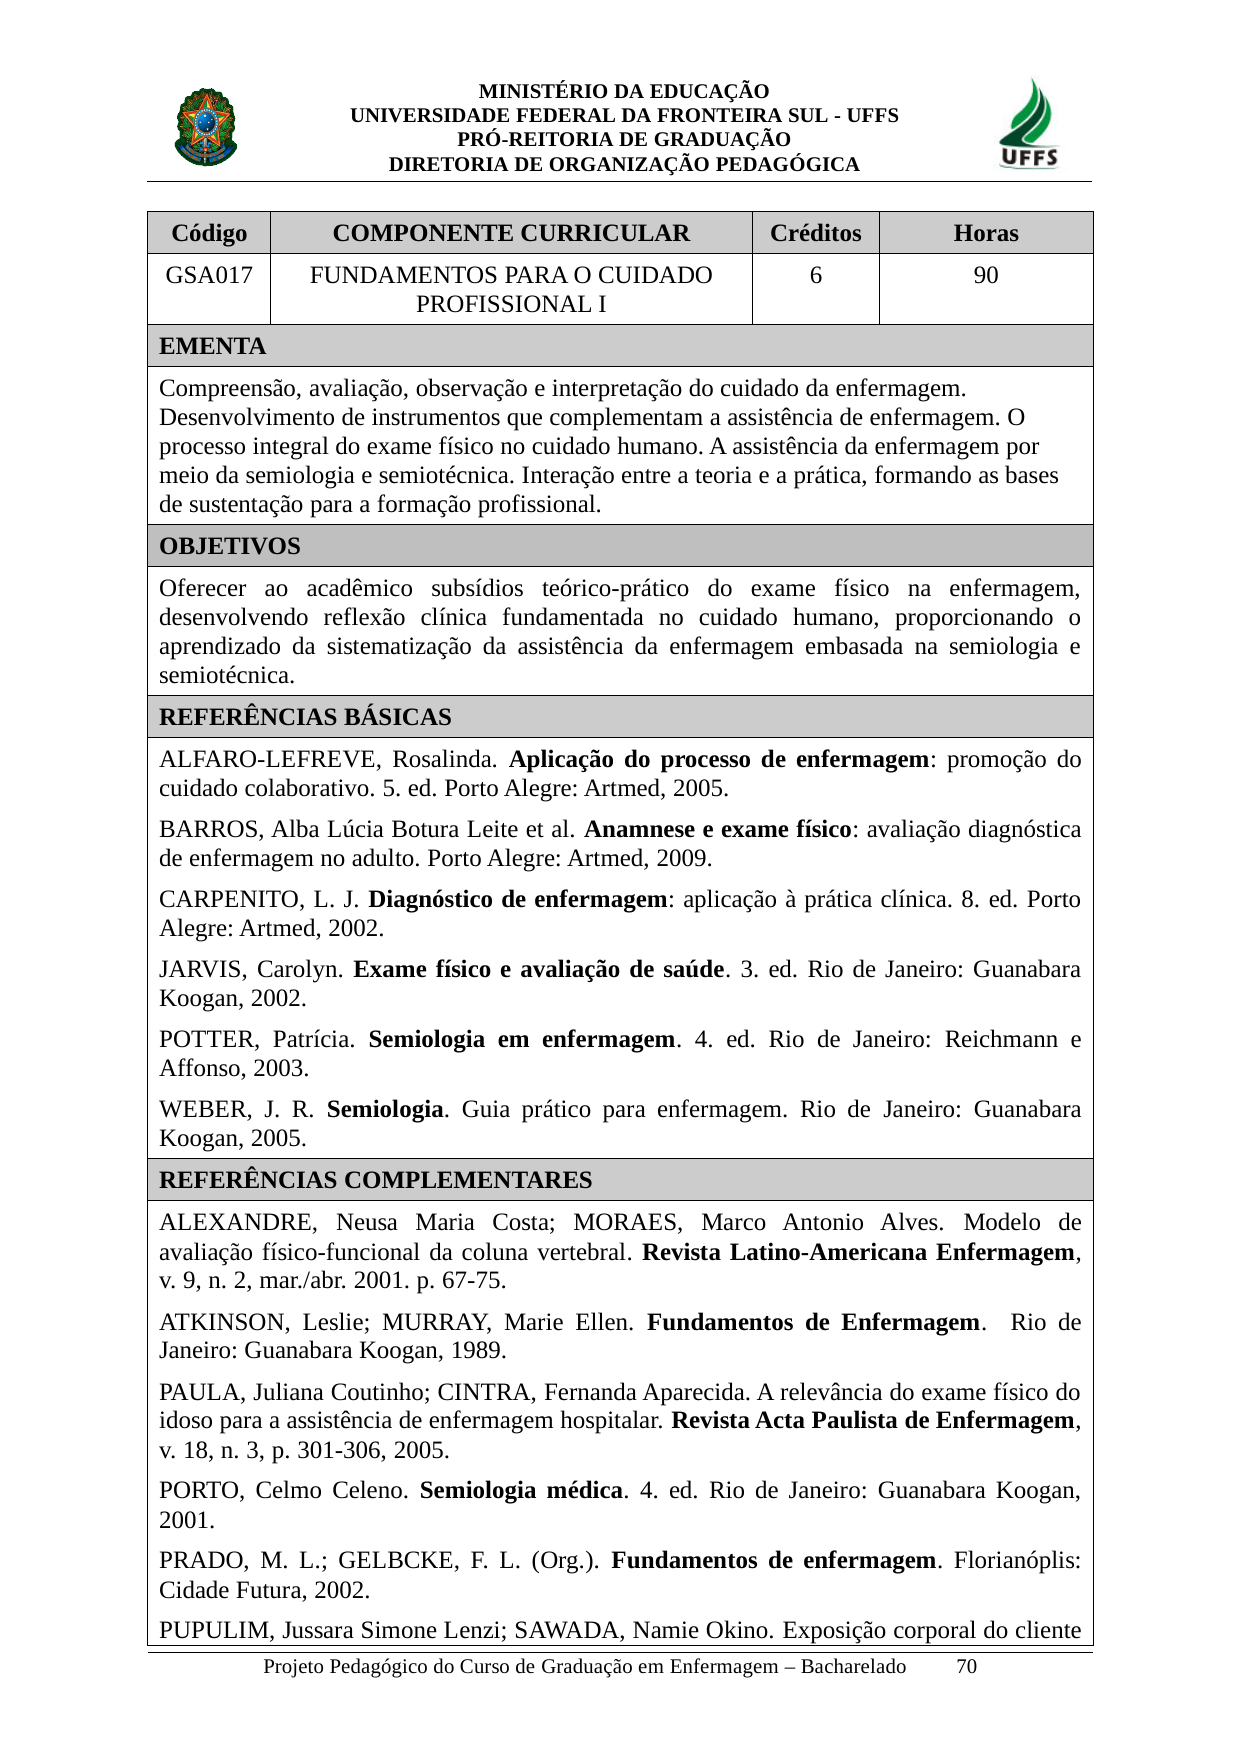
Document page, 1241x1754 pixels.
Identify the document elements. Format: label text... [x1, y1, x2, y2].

table_header Créditos [753, 212, 879, 253]
table_cell ALFARO-LEFREVE, Rosalinda. Aplicação do processo de enfermagem: promoção do cuidado colaborativo. 5. ed. Porto Alegre: Artmed, 2005. BARROS, Alba Lúcia Botura Leite et al. Anamnese e exame físico: avaliação diagnóstica de enfermagem no adulto. Porto Alegre: Artmed, 2009. CARPENITO, L. J. Diagnóstico de enfermagem: aplicação à prática clínica. 8. ed. Porto Alegre: Artmed, 2002. JARVIS, Carolyn. Exame físico e avaliação de saúde. 3. ed. Rio de Janeiro: Guanabara Koogan, 2002. POTTER, Patrícia. Semiologia em enfermagem. 4. ed. Rio de Janeiro: Reichmann e Affonso, 2003. WEBER, J. R. Semiologia. Guia prático para enfermagem. Rio de Janeiro: Guanabara Koogan, 2005. [148, 738, 1093, 1158]
table_cell REFERÊNCIAS BÁSICAS [148, 696, 1093, 737]
picture [984, 75, 1075, 173]
table_cell EMENTA [148, 325, 1093, 366]
table_header Horas [880, 212, 1093, 253]
table_cell GSA017 [148, 254, 270, 324]
table_cell 6 [753, 254, 879, 324]
table_cell Oferecer ao acadêmico subsídios teórico-prático do exame físico na enfermagem, desenvolvendo reflexão clínica fundamentada no cuidado humano, proporcionando o aprendizado da sistematização da assistência da enfermagem embasada na semiologia e semiotécnica. [148, 567, 1093, 695]
table_header COMPONENTE CURRICULAR [271, 212, 752, 253]
table_header Código [148, 212, 270, 253]
table_cell Compreensão, avaliação, observação e interpretação do cuidado da enfermagem. Desenvolvimento de instrumentos que complementam a assistência de enfermagem. O processo integral do exame físico no cuidado humano. A assistência da enfermagem por meio da semiologia e semiotécnica. Interação entre a teoria e a prática, formando as bases de sustentação para a formação profissional. [148, 367, 1093, 524]
table_cell REFERÊNCIAS COMPLEMENTARES [148, 1159, 1093, 1200]
table_cell FUNDAMENTOS PARA O CUIDADO PROFISSIONAL I [271, 254, 752, 324]
table_cell ALEXANDRE, Neusa Maria Costa; MORAES, Marco Antonio Alves. Modelo de avaliação físico-funcional da coluna vertebral. Revista Latino-Americana Enfermagem, v. 9, n. 2, mar./abr. 2001. p. 67-75. ATKINSON, Leslie; MURRAY, Marie Ellen. Fundamentos de Enfermagem. Rio de Janeiro: Guanabara Koogan, 1989. PAULA, Juliana Coutinho; CINTRA, Fernanda Aparecida. A relevância do exame físico do idoso para a assistência de enfermagem hospitalar. Revista Acta Paulista de Enfermagem, v. 18, n. 3, p. 301-306, 2005. PORTO, Celmo Celeno. Semiologia médica. 4. ed. Rio de Janeiro: Guanabara Koogan, 2001. PRADO, M. L.; GELBCKE, F. L. (Org.). Fundamentos de enfermagem. Florianóplis: Cidade Futura, 2002. PUPULIM, Jussara Simone Lenzi; SAWADA, Namie Okino. Exposição corporal do cliente [148, 1201, 1093, 1644]
picture [173, 87, 238, 168]
table_cell 90 [880, 254, 1093, 324]
table_cell OBJETIVOS [148, 525, 1093, 566]
